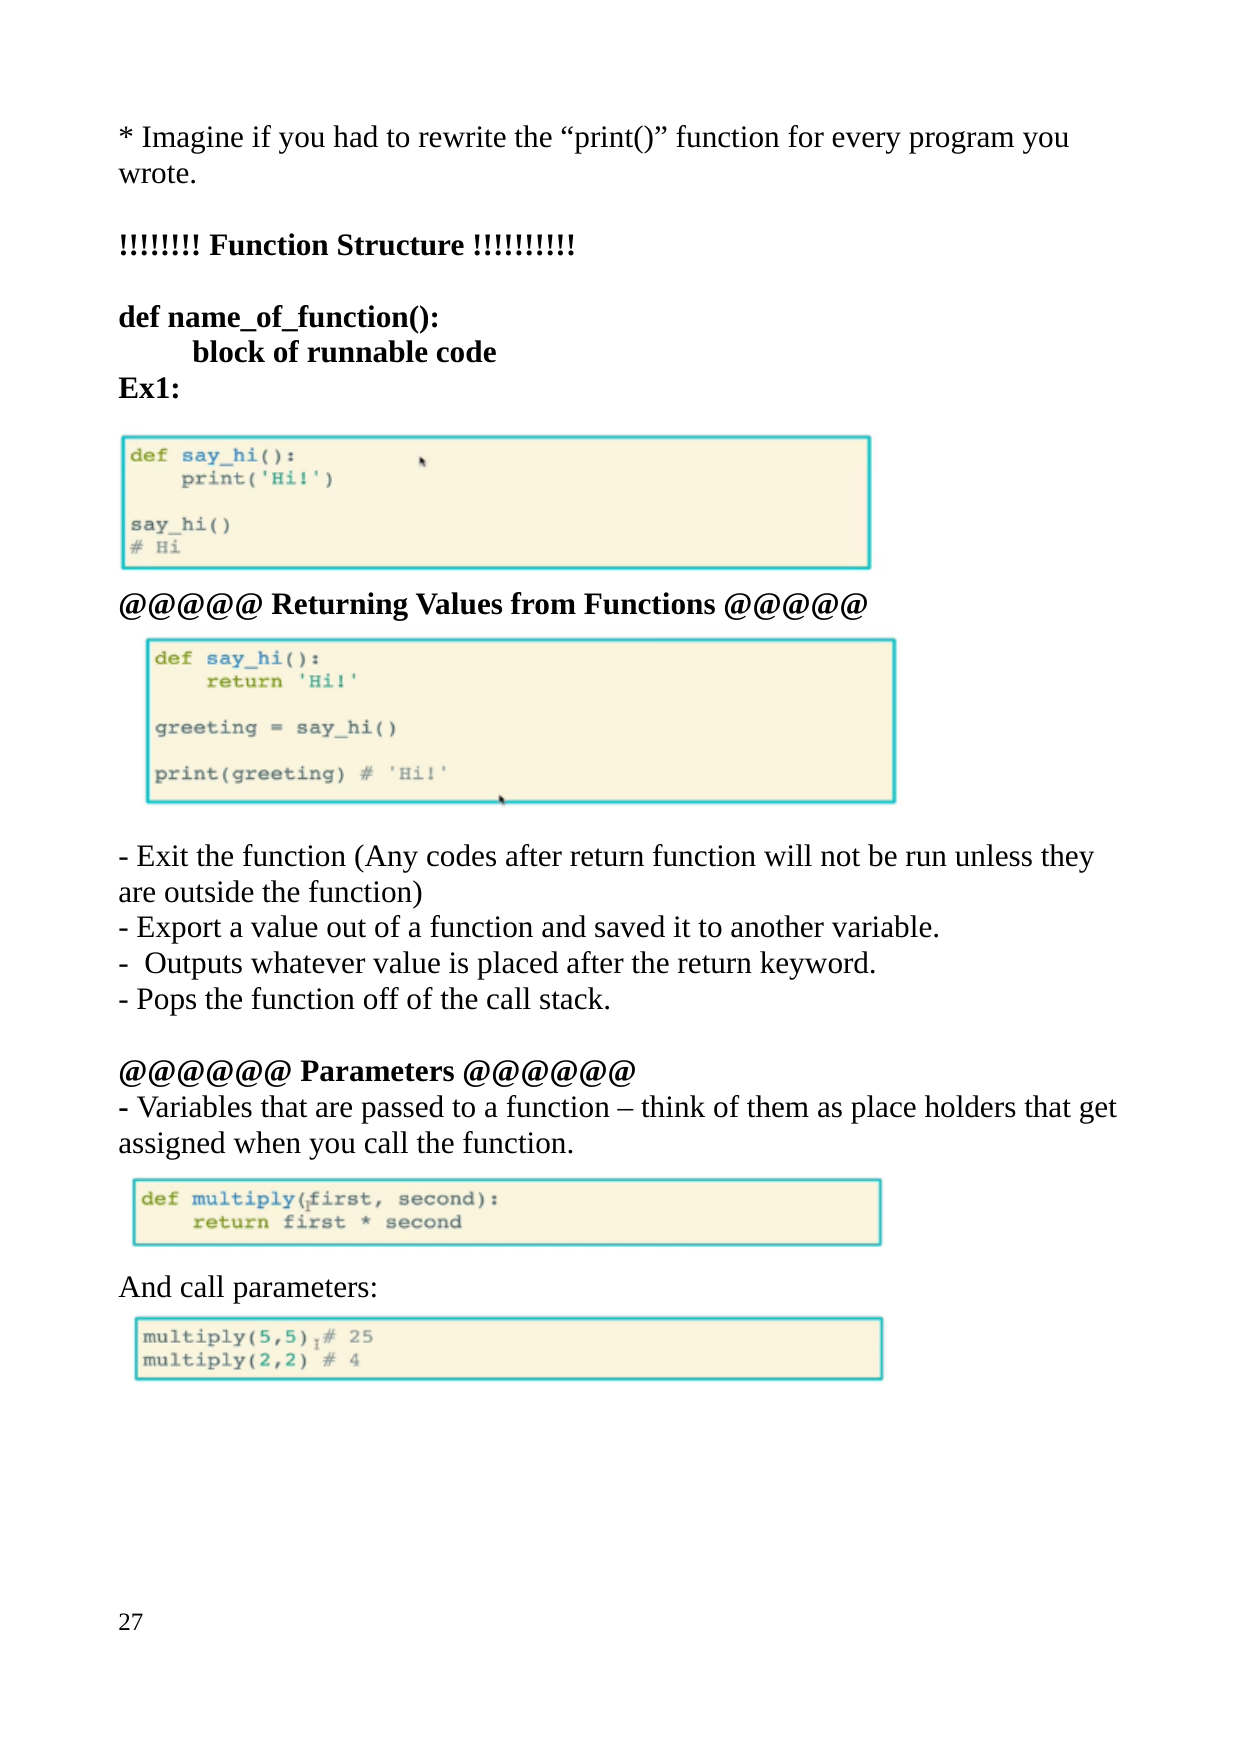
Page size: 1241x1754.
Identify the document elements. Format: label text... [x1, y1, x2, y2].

text - Export a value out of a function and saved it to another variable. [118, 909, 1122, 945]
text - Outputs whatever value is placed after the return keyword. [118, 945, 1122, 981]
picture [130, 1176, 885, 1250]
text Ex1: [118, 370, 1122, 406]
text And call parameters: [118, 1268, 1122, 1304]
text * Imagine if you had to rewrite the “print()” function for every program you wrote. [118, 118, 1122, 190]
text @@@@@@ Parameters @@@@@@ [118, 1052, 1122, 1088]
picture [139, 630, 910, 814]
picture [129, 1313, 889, 1384]
text block of runnable code [118, 334, 1122, 370]
text - Pops the function off of the call stack. [118, 981, 1122, 1017]
text - Variables that are passed to a function – think of them as place holders that get assigned when you call the function. [118, 1088, 1122, 1160]
text !!!!!!!! Function Structure !!!!!!!!!! [118, 226, 1122, 262]
text def name_of_function(): [118, 298, 1122, 334]
picture [117, 421, 886, 576]
text - Exit the function (Any codes after return function will not be run unless they are outside the function) [118, 837, 1122, 909]
text @@@@@ Returning Values from Functions @@@@@ [118, 585, 1122, 621]
